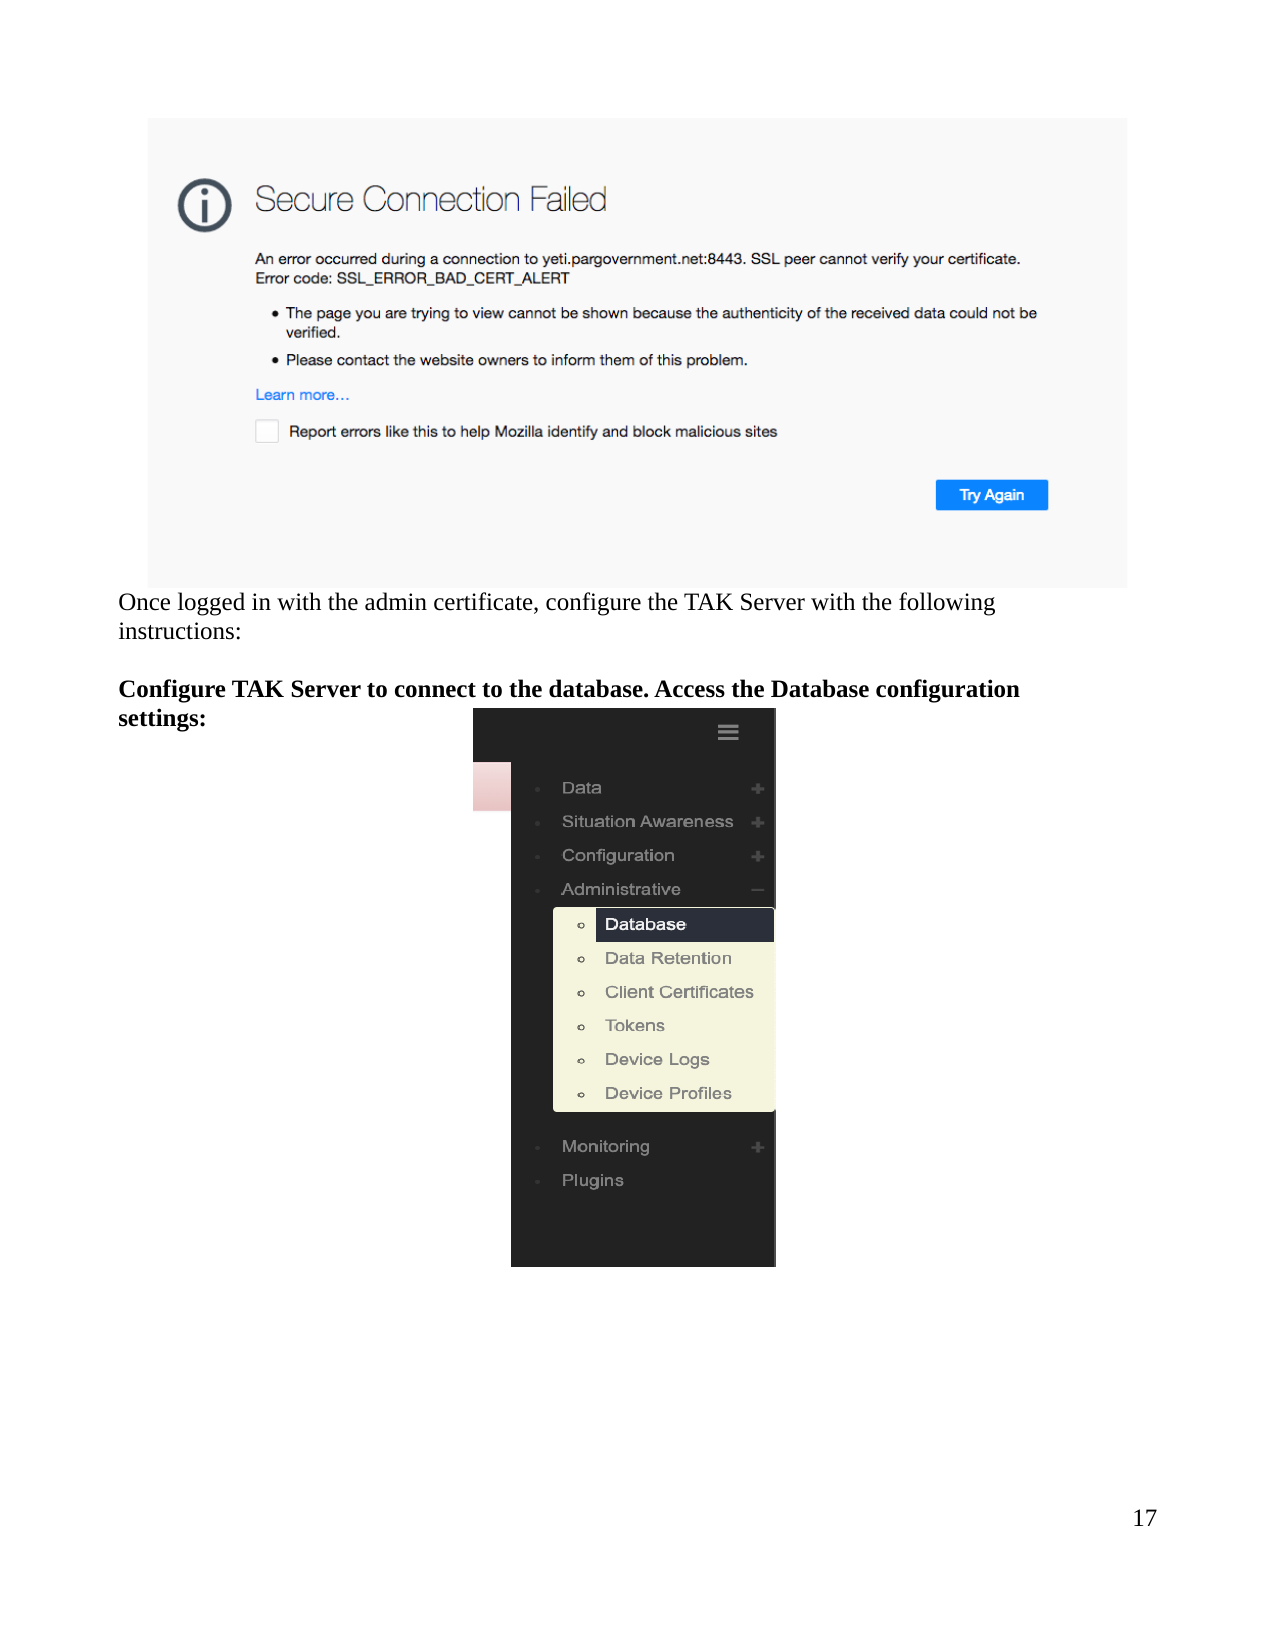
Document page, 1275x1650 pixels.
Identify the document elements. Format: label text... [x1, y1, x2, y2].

picture [147, 118, 1128, 588]
text Once logged in with the admin certificate, configure the TAK Server with the following instructions: [118, 588, 1098, 645]
picture [473, 708, 776, 1267]
text Configure TAK Server to connect to the database. Access the Database configuration settings: [118, 674, 1098, 732]
